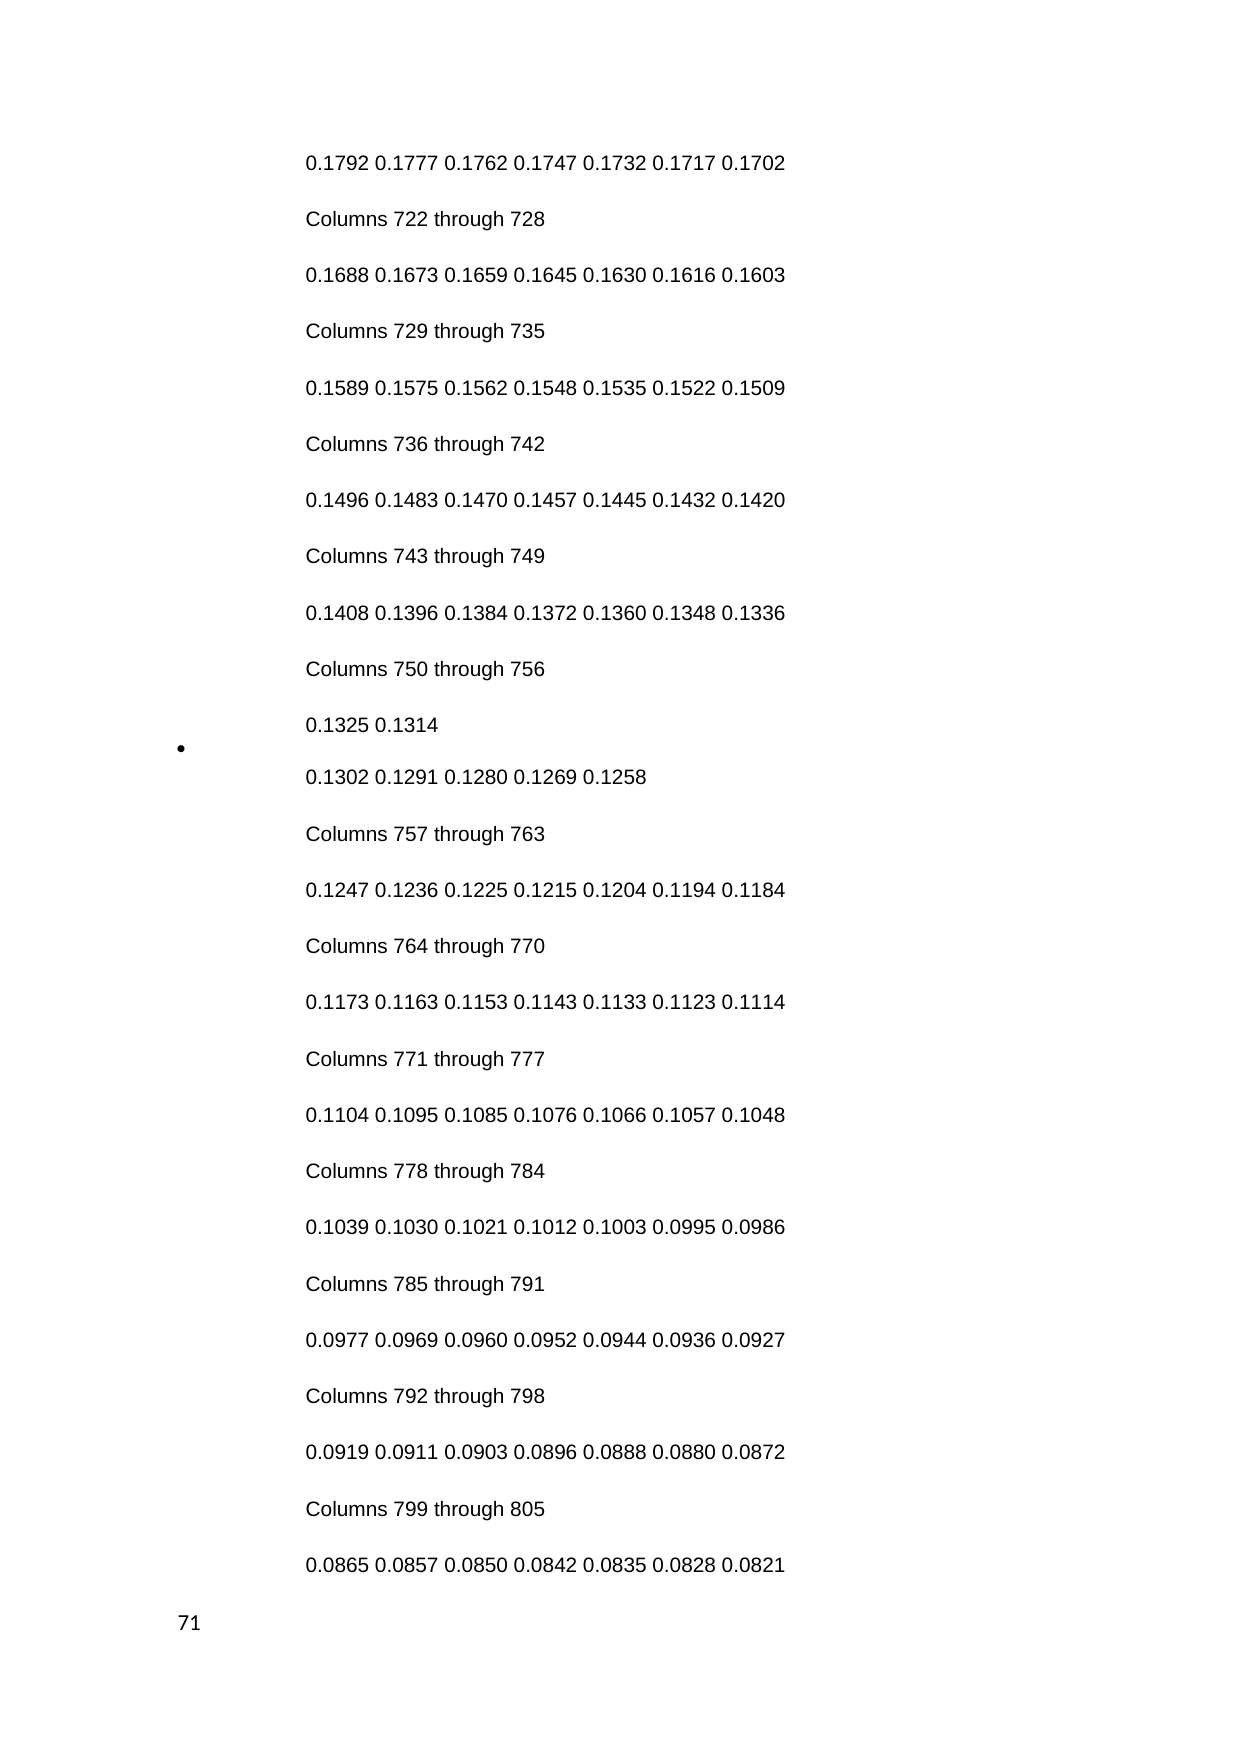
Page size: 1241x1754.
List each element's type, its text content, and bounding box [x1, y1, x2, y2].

text 0.1792 0.1777 0.1762 0.1747 0.1732 0.1717 0.1702 Columns 722 through 728 0.1688 0.1673 0.1659 0.1645 0.1630 0.1616 0.1603 Columns 729 through 735 0.1589 0.1575 0.1562 0.1548 0.1535 0.1522 0.1509 Columns 736 through 742 0.1496 0.1483 0.1470 0.1457 0.1445 0.1432 0.1420 Columns 743 through 749 0.1408 0.1396 0.1384 0.1372 0.1360 0.1348 0.1336 Columns 750 through 756 0.1325 0.1314 [305, 118, 1069, 737]
text 0.1302 0.1291 0.1280 0.1269 0.1258 Columns 757 through 763 0.1247 0.1236 0.1225 0.1215 0.1204 0.1194 0.1184 Columns 764 through 770 0.1173 0.1163 0.1153 0.1143 0.1133 0.1123 0.1114 Columns 771 through 777 0.1104 0.1095 0.1085 0.1076 0.1066 0.1057 0.1048 Columns 778 through 784 0.1039 0.1030 0.1021 0.1012 0.1003 0.0995 0.0986 Columns 785 through 791 0.0977 0.0969 0.0960 0.0952 0.0944 0.0936 0.0927 Columns 792 through 798 0.0919 0.0911 0.0903 0.0896 0.0888 0.0880 0.0872 Columns 799 through 805 0.0865 0.0857 0.0850 0.0842 0.0835 0.0828 0.0821 [305, 761, 1069, 1577]
